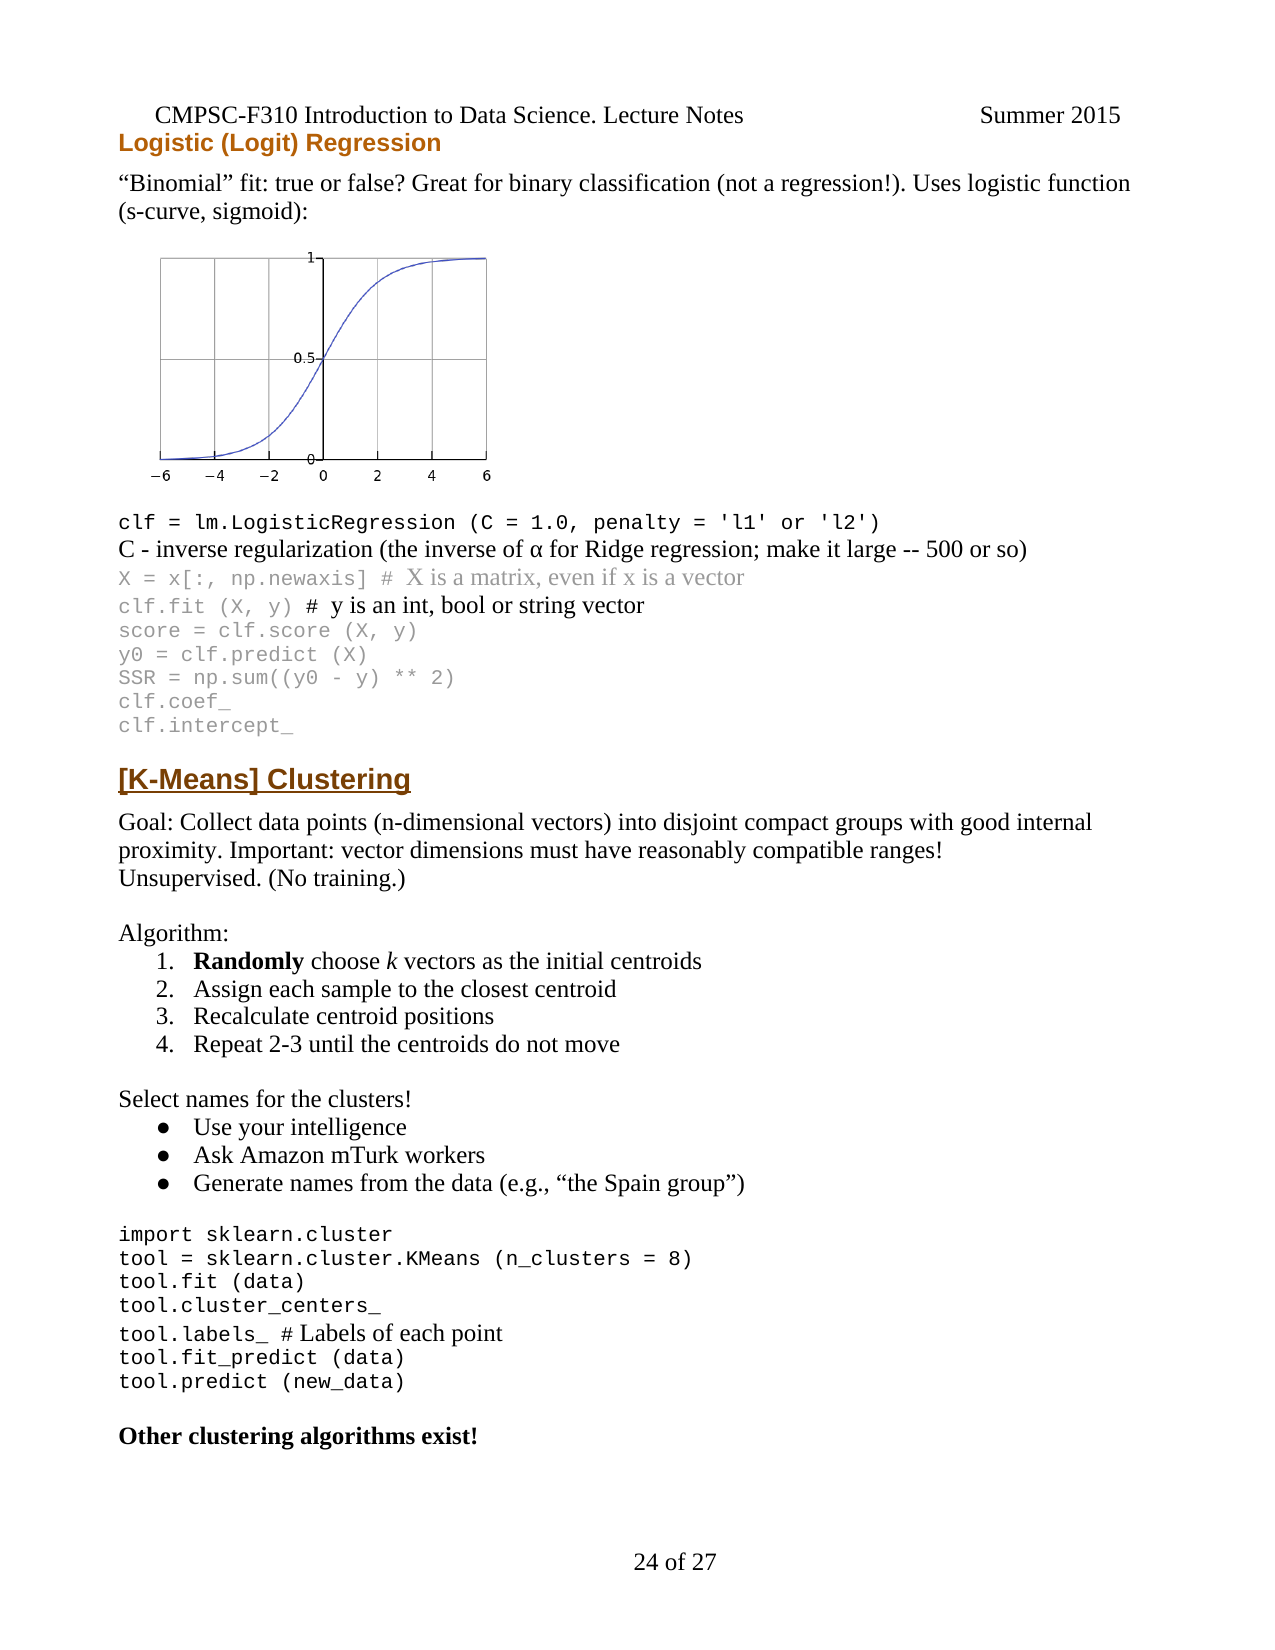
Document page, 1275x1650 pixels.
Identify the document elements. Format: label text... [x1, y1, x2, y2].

text “Binomial” fit: true or false? Great for binary classification (not a regression!). Uses logistic function (s-curve, sigmoid): [118, 169, 1157, 225]
list Assign each sample to the closest centroid [156, 975, 1157, 1002]
text Select names for the clusters! [118, 1086, 1157, 1113]
text tool = sklearn.cluster.KMeans (n_clusters = 8) [118, 1248, 1157, 1271]
subtitle Logistic (Logit) Regression [118, 129, 1157, 157]
text C - inverse regularization (the inverse of α for Ridge regression; make it large -- 500 or so) [118, 535, 1157, 563]
text X = x[:, np.newaxis] # X is a matrix, even if x is a vector [118, 563, 1157, 592]
text score = clf.score (X, y) [118, 620, 1157, 644]
list Use your intelligence [156, 1113, 1157, 1141]
text Other clustering algorithms exist! [118, 1422, 1157, 1450]
text tool.fit_predict (data) [118, 1347, 1157, 1371]
text Algorithm: [118, 919, 1157, 947]
list Generate names from the data (e.g., “the Spain group”) [156, 1169, 1157, 1196]
picture [136, 243, 510, 493]
text clf.fit (X, y) # y is an int, bool or string vector [118, 592, 1157, 620]
text import sklearn.cluster [118, 1224, 1157, 1248]
text Goal: Collect data points (n-dimensional vectors) into disjoint compact groups with good internal proximity. Important: vector dimensions must have reasonably compatible ranges! [118, 808, 1157, 864]
text clf.intercept_ [118, 715, 1157, 738]
text tool.labels_ # Labels of each point [118, 1319, 1157, 1347]
text clf = lm.LogisticRegression (C = 1.0, penalty = 'l1' or 'l2') [118, 512, 1157, 535]
list Repeat 2-3 until the centroids do not move [156, 1030, 1157, 1058]
text Unsupervised. (No training.) [118, 864, 1157, 892]
text tool.fit (data) [118, 1271, 1157, 1295]
text clf.coef_ [118, 691, 1157, 715]
text tool.cluster_centers_ [118, 1295, 1157, 1319]
list Ask Amazon mTurk workers [156, 1141, 1157, 1169]
list Randomly choose k vectors as the initial centroids [156, 947, 1157, 975]
list Recalculate centroid positions [156, 1002, 1157, 1030]
subtitle [K-Means] Clustering [118, 763, 1157, 796]
text y0 = clf.predict (X) [118, 644, 1157, 667]
text SSR = np.sum((y0 - y) ** 2) [118, 667, 1157, 691]
text tool.predict (new_data) [118, 1371, 1157, 1394]
